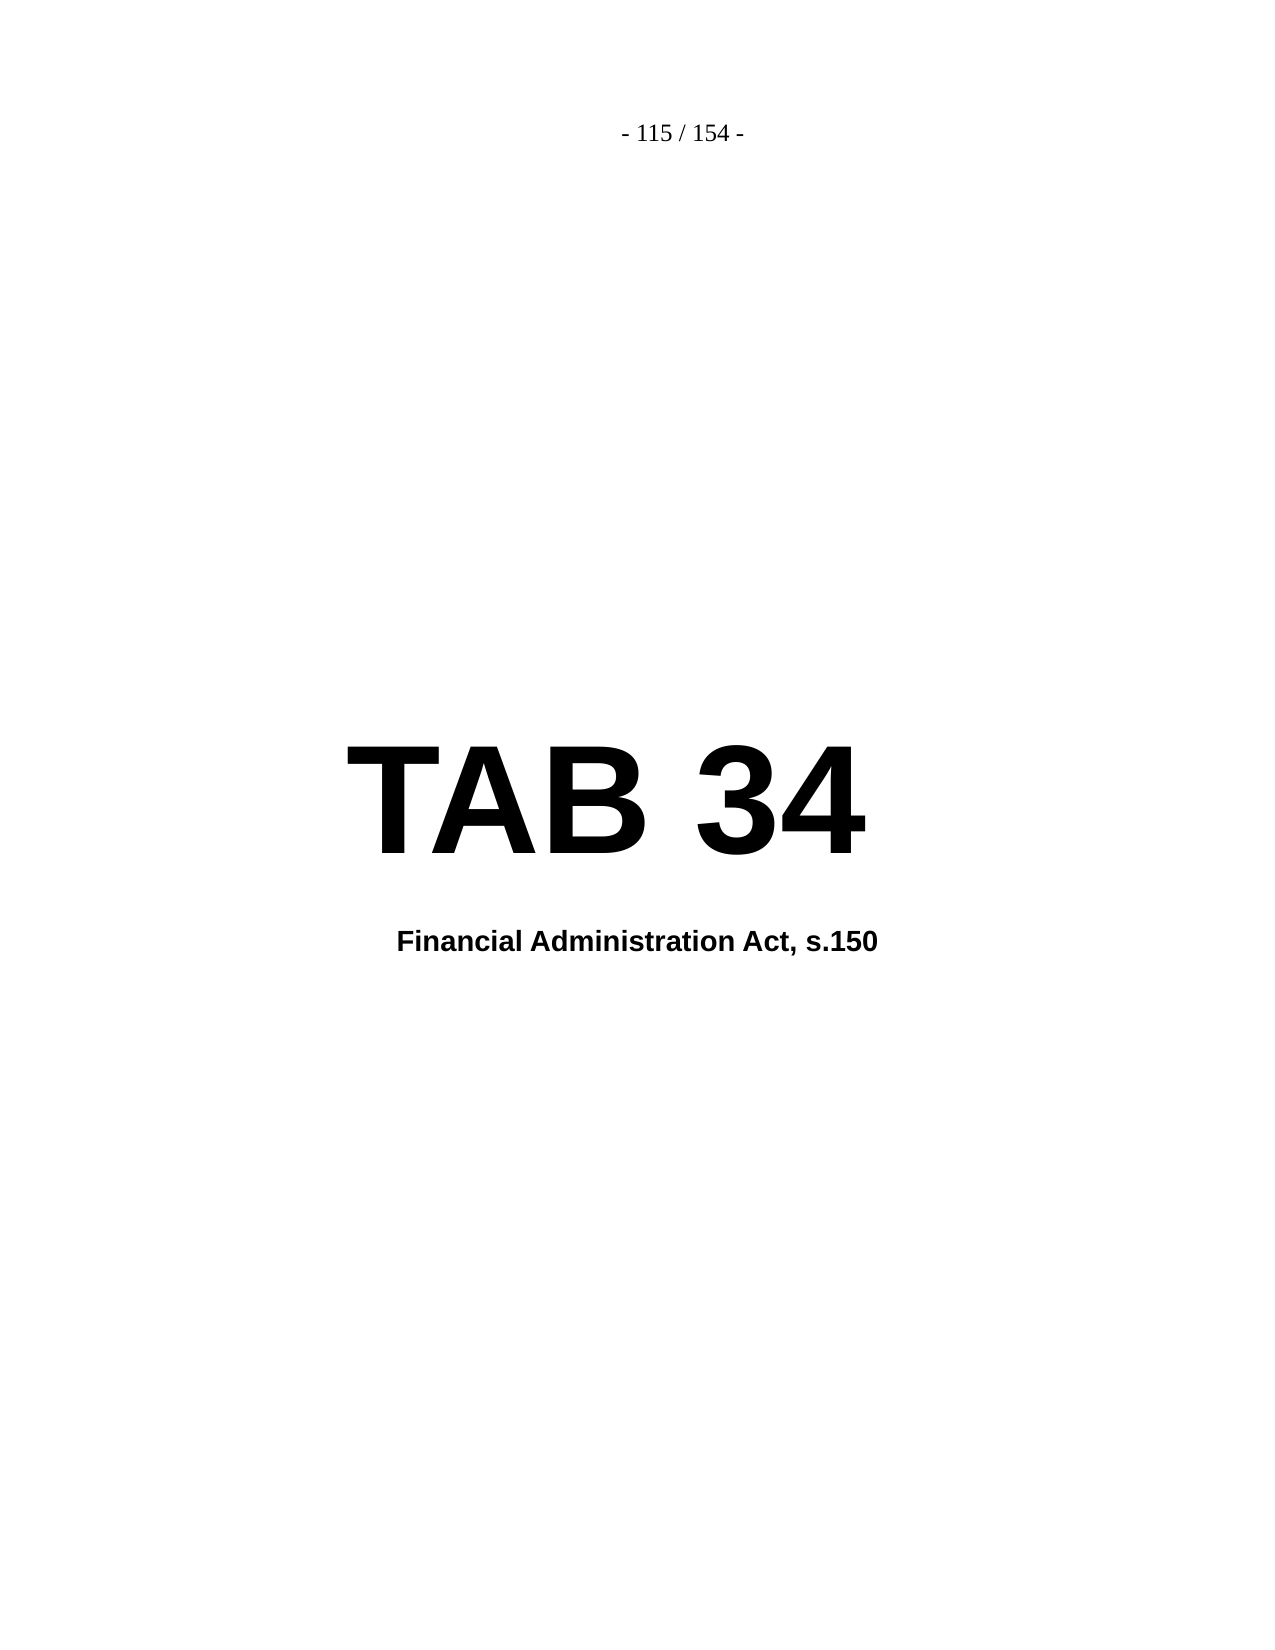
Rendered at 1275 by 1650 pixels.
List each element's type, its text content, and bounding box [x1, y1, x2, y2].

subtitle Financial Administration Act, s.150 [118, 924, 1157, 957]
